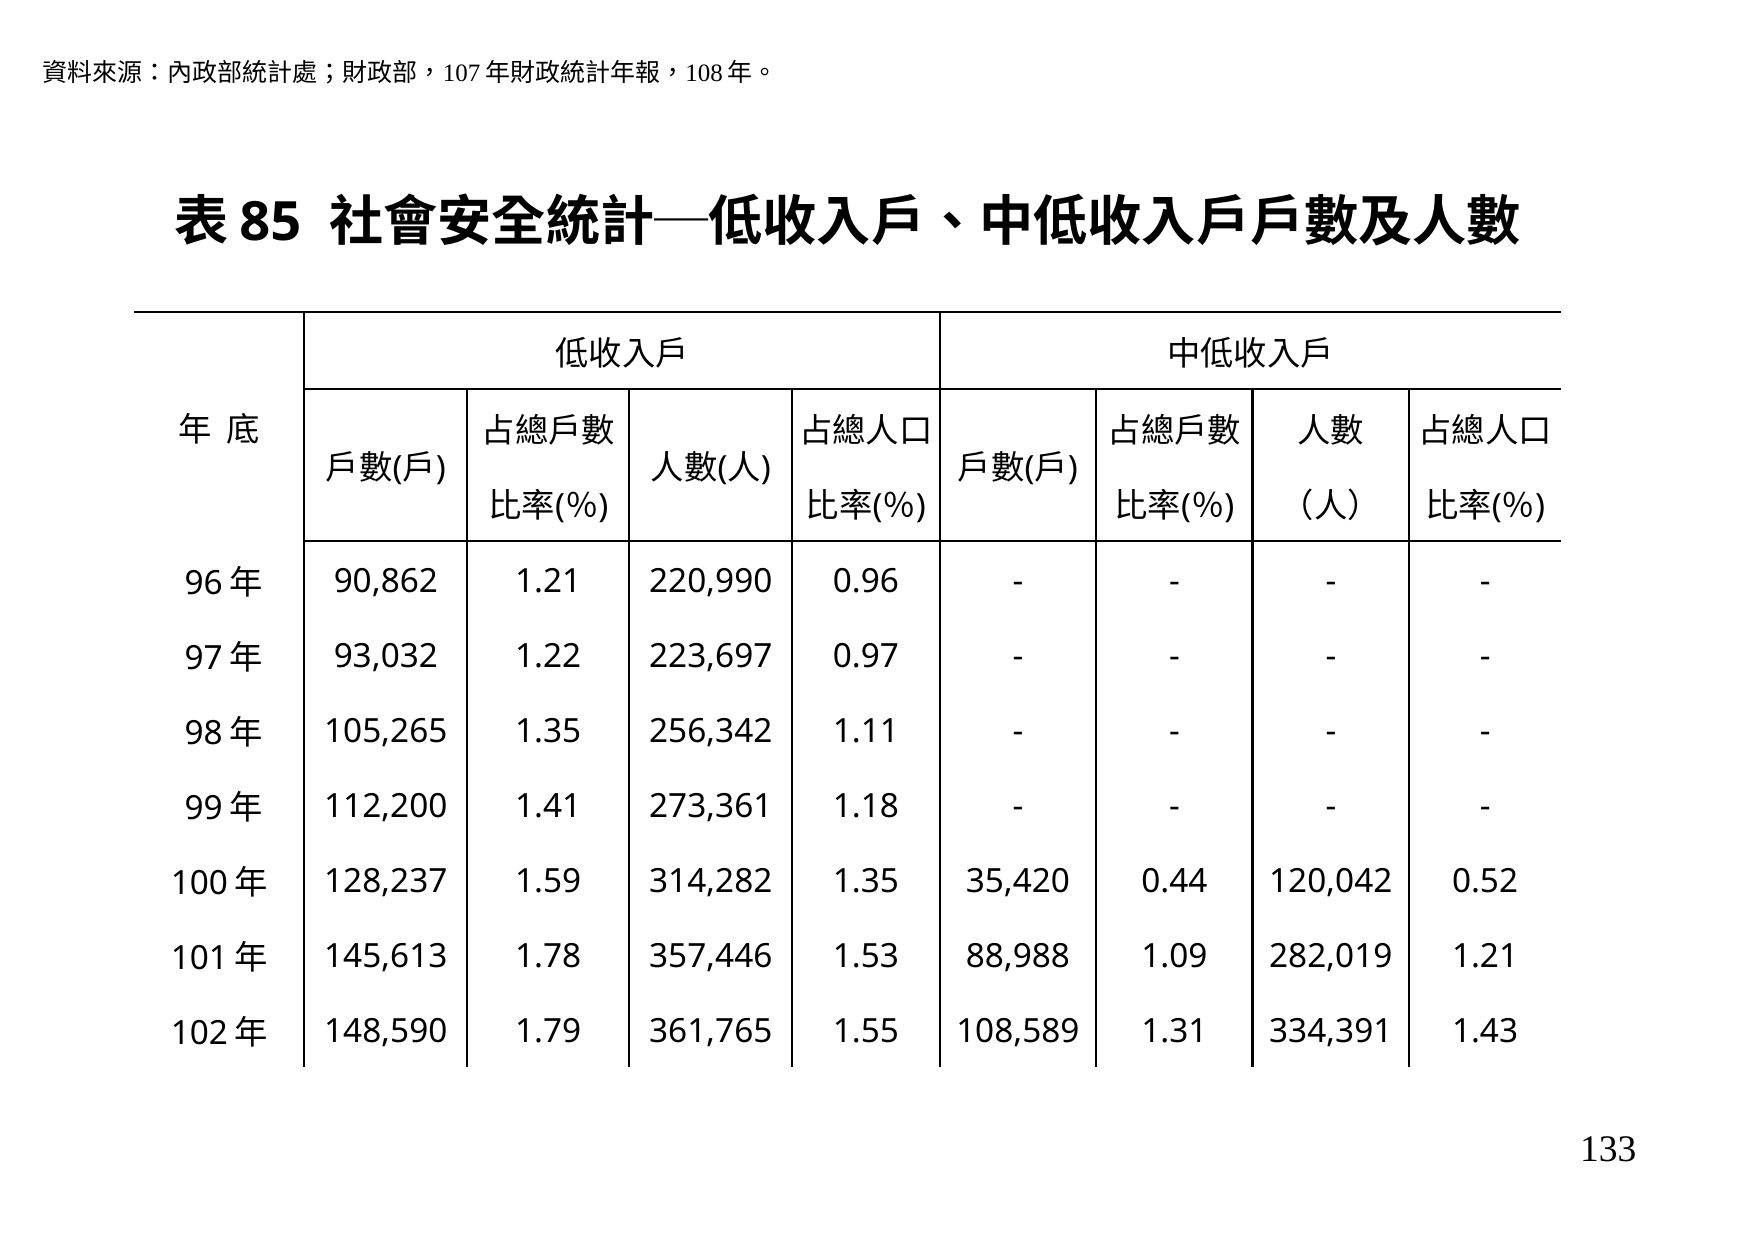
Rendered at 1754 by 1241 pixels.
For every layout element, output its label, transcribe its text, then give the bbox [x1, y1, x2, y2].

table_cell - [941, 767, 1095, 842]
table_cell 0.44 [1097, 842, 1251, 917]
table_cell 102年 [134, 992, 303, 1067]
table_cell 占總人口比率(％) [793, 390, 939, 540]
table_cell 1.78 [468, 917, 628, 992]
table_cell - [1254, 692, 1408, 767]
table_cell 100年 [134, 842, 303, 917]
table_cell 1.31 [1097, 992, 1251, 1067]
table_cell 1.59 [468, 842, 628, 917]
table_cell 112,200 [305, 767, 466, 842]
table_cell 1.18 [793, 767, 939, 842]
table_cell 101年 [134, 917, 303, 992]
table_cell 1.21 [468, 542, 628, 617]
subtitle 表85 社會安全統計─低收入戶、中低收入戶戶數及人數 [59, 161, 1636, 273]
table_cell 120,042 [1254, 842, 1408, 917]
table_cell 97年 [134, 617, 303, 692]
table_cell 1.11 [793, 692, 939, 767]
table_cell 1.22 [468, 617, 628, 692]
table_cell 99年 [134, 767, 303, 842]
table_cell 1.21 [1410, 917, 1561, 992]
table_cell 93,032 [305, 617, 466, 692]
table_cell - [1410, 767, 1561, 842]
table_cell - [1410, 542, 1561, 617]
table_cell 334,391 [1254, 992, 1408, 1067]
table_cell 1.79 [468, 992, 628, 1067]
table_cell - [1097, 542, 1251, 617]
table_cell 361,765 [630, 992, 791, 1067]
table_cell 90,862 [305, 542, 466, 617]
table_cell 145,613 [305, 917, 466, 992]
table_cell 占總戶數比率(％) [468, 390, 628, 540]
table_cell 128,237 [305, 842, 466, 917]
table_cell - [941, 692, 1095, 767]
table_cell 1.43 [1410, 992, 1561, 1067]
table_cell 戶數(戶) [941, 390, 1095, 540]
table_cell 273,361 [630, 767, 791, 842]
table_cell 220,990 [630, 542, 791, 617]
table_cell 1.35 [793, 842, 939, 917]
table_cell 256,342 [630, 692, 791, 767]
table_cell - [941, 617, 1095, 692]
table_cell 148,590 [305, 992, 466, 1067]
table_cell 人數(人) [630, 390, 791, 540]
table_cell 1.09 [1097, 917, 1251, 992]
table_cell 98年 [134, 692, 303, 767]
table_cell 108,589 [941, 992, 1095, 1067]
table_cell 1.55 [793, 992, 939, 1067]
table_cell 1.53 [793, 917, 939, 992]
table_cell 357,446 [630, 917, 791, 992]
table_cell 314,282 [630, 842, 791, 917]
table_cell 35,420 [941, 842, 1095, 917]
table_cell - [1410, 617, 1561, 692]
table_cell - [1410, 692, 1561, 767]
table_cell 282,019 [1254, 917, 1408, 992]
table_cell 88,988 [941, 917, 1095, 992]
table_cell 占總戶數比率(％) [1097, 390, 1251, 540]
table_cell 0.96 [793, 542, 939, 617]
table_cell - [1254, 617, 1408, 692]
table_cell - [1097, 617, 1251, 692]
table_cell 96年 [134, 540, 303, 617]
table_cell 0.97 [793, 617, 939, 692]
table_cell 0.52 [1410, 842, 1561, 917]
table_header 中低收入戶 [941, 313, 1561, 388]
table_cell - [1097, 692, 1251, 767]
table_header 低收入戶 [305, 313, 939, 388]
text 資料來源：內政部統計處；財政部，107年財政統計年報，108年。 [29, 61, 1636, 86]
table_cell - [1097, 767, 1251, 842]
table_cell 占總人口比率(％) [1410, 390, 1561, 540]
table_cell 105,265 [305, 692, 466, 767]
table_header 年 底 [134, 313, 303, 540]
table_cell 1.41 [468, 767, 628, 842]
table_cell - [1254, 542, 1408, 617]
table_cell 223,697 [630, 617, 791, 692]
table_cell 1.35 [468, 692, 628, 767]
table_cell 戶數(戶) [305, 390, 466, 540]
table_cell - [1254, 767, 1408, 842]
table_cell - [941, 542, 1095, 617]
table_cell 人數（人） [1254, 390, 1408, 540]
